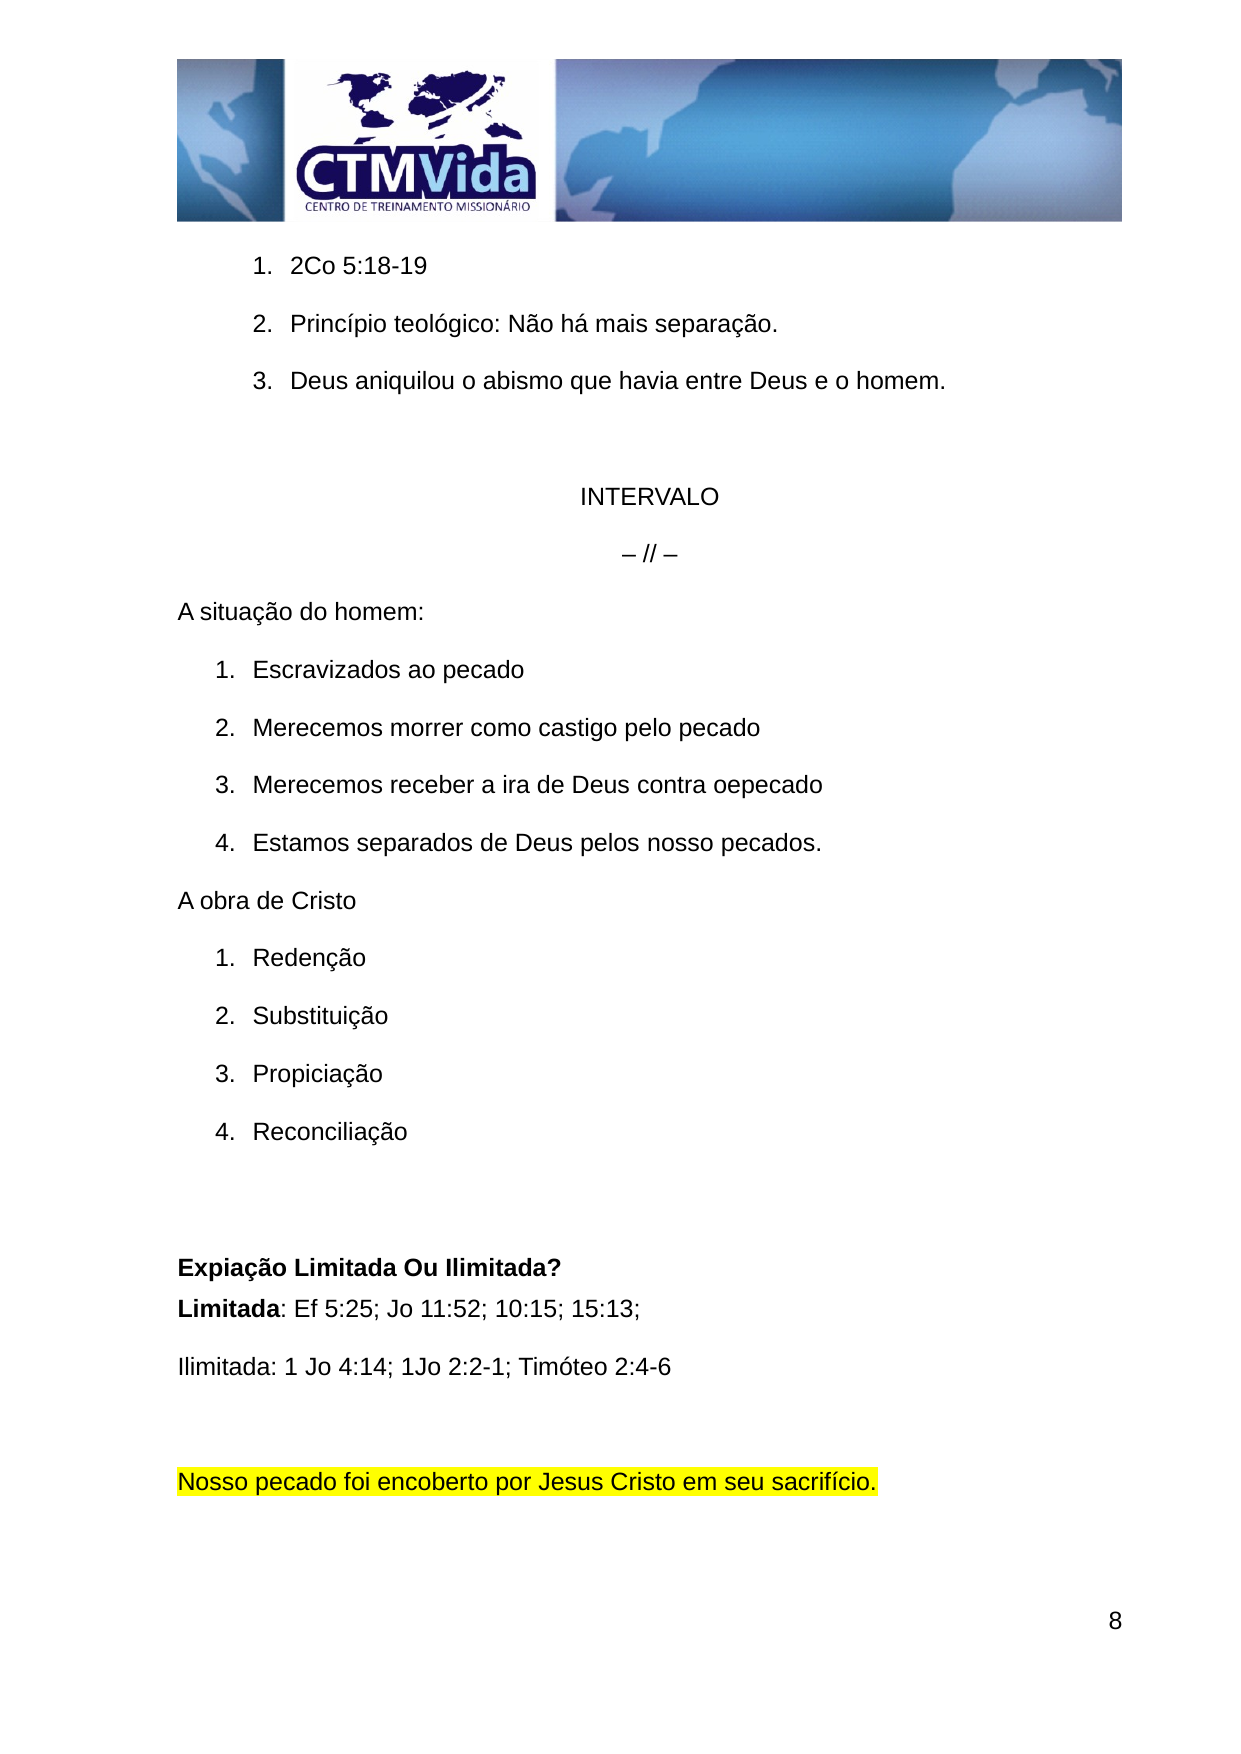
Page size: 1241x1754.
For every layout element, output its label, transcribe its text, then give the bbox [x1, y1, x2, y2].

text Ilimitada: 1 Jo 4:14; 1Jo 2:2-1; Timóteo 2:4-6 [177, 1352, 1122, 1381]
picture [177, 59, 1122, 222]
text Limitada: Ef 5:25; Jo 11:52; 10:15; 15:13; [177, 1294, 1122, 1323]
list Estamos separados de Deus pelos nosso pecados. [215, 828, 1122, 857]
text Nosso pecado foi encoberto por Jesus Cristo em seu sacrifício. [177, 1467, 1122, 1496]
list Escravizados ao pecado [215, 655, 1122, 684]
list 2Co 5:18-19 [252, 251, 1122, 280]
text A obra de Cristo [177, 886, 1122, 914]
text INTERVALO [177, 482, 1122, 511]
list Reconciliação [215, 1117, 1122, 1145]
text A situação do homem: [177, 597, 1122, 626]
list Deus aniquilou o abismo que havia entre Deus e o homem. [252, 366, 1122, 395]
text – // – [177, 539, 1122, 568]
list Princípio teológico: Não há mais separação. [252, 309, 1122, 337]
list Redenção [215, 943, 1122, 972]
list Merecemos morrer como castigo pelo pecado [215, 713, 1122, 741]
list Merecemos receber a ira de Deus contra oepecado [215, 770, 1122, 799]
list Propiciação [215, 1059, 1122, 1088]
subtitle Expiação limitada ou ilimitada? [177, 1253, 1122, 1282]
list Substituição [215, 1001, 1122, 1030]
